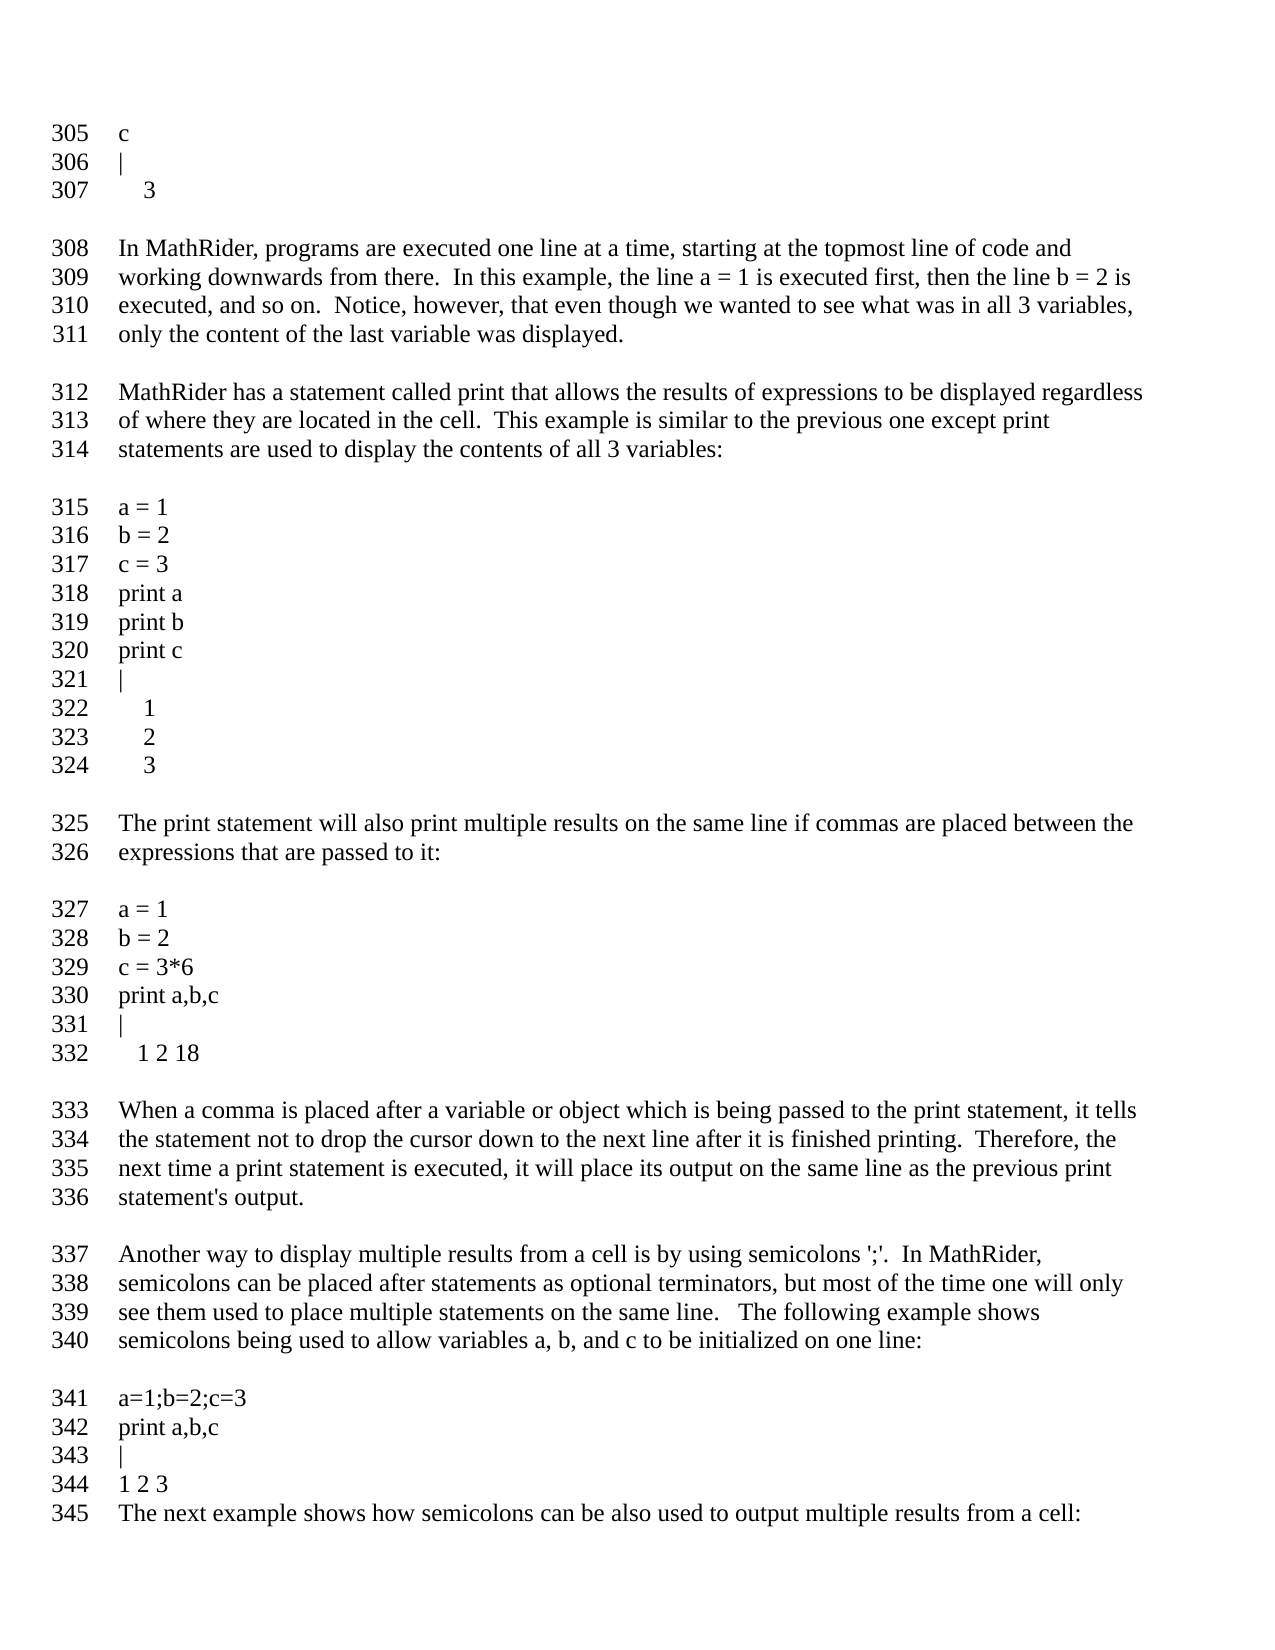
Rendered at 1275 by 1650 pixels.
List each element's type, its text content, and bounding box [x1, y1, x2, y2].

text | [118, 1009, 1157, 1038]
text Another way to display multiple results from a cell is by using semicolons ';'. In MathRider, semicolons can be placed after statements as optional terminators, but most of the time one will only see them used to place multiple statements on the same line. The following example shows semicolons being used to allow variables a, b, and c to be initialized on one line: [118, 1239, 1157, 1354]
text When a comma is placed after a variable or object which is being passed to the print statement, it tells the statement not to drop the cursor down to the next line after it is finished printing. Therefore, the next time a print statement is executed, it will place its output on the same line as the previous print statement's output. [118, 1096, 1157, 1211]
text a = 1 [118, 492, 1157, 521]
text c = 3 [118, 549, 1157, 578]
text print a,b,c [118, 1412, 1157, 1441]
text b = 2 [118, 923, 1157, 952]
text | [118, 1441, 1157, 1469]
text 3 [118, 751, 1157, 779]
text c = 3*6 [118, 952, 1157, 981]
text 3 [118, 176, 1157, 204]
text a = 1 [118, 894, 1157, 923]
text The print statement will also print multiple results on the same line if commas are placed between the expressions that are passed to it: [118, 808, 1157, 866]
text 2 [118, 722, 1157, 751]
text a=1;b=2;c=3 [118, 1383, 1157, 1412]
text print c [118, 636, 1157, 664]
text print a,b,c [118, 981, 1157, 1009]
text print b [118, 607, 1157, 636]
text 1 2 18 [118, 1038, 1157, 1067]
text MathRider has a statement called print that allows the results of expressions to be displayed regardless of where they are located in the cell. This example is similar to the previous one except print statements are used to display the contents of all 3 variables: [118, 377, 1157, 463]
text print a [118, 578, 1157, 607]
text 1 [118, 693, 1157, 722]
text b = 2 [118, 521, 1157, 549]
text | [118, 147, 1157, 176]
text | [118, 664, 1157, 693]
text The next example shows how semicolons can be also used to output multiple results from a cell: [118, 1498, 1157, 1527]
text In MathRider, programs are executed one line at a time, starting at the topmost line of code and working downwards from there. In this example, the line a = 1 is executed first, then the line b = 2 is executed, and so on. Notice, however, that even though we wanted to see what was in all 3 variables, only the content of the last variable was displayed. [118, 233, 1157, 348]
text c [118, 118, 1157, 147]
text 1 2 3 [118, 1469, 1157, 1498]
